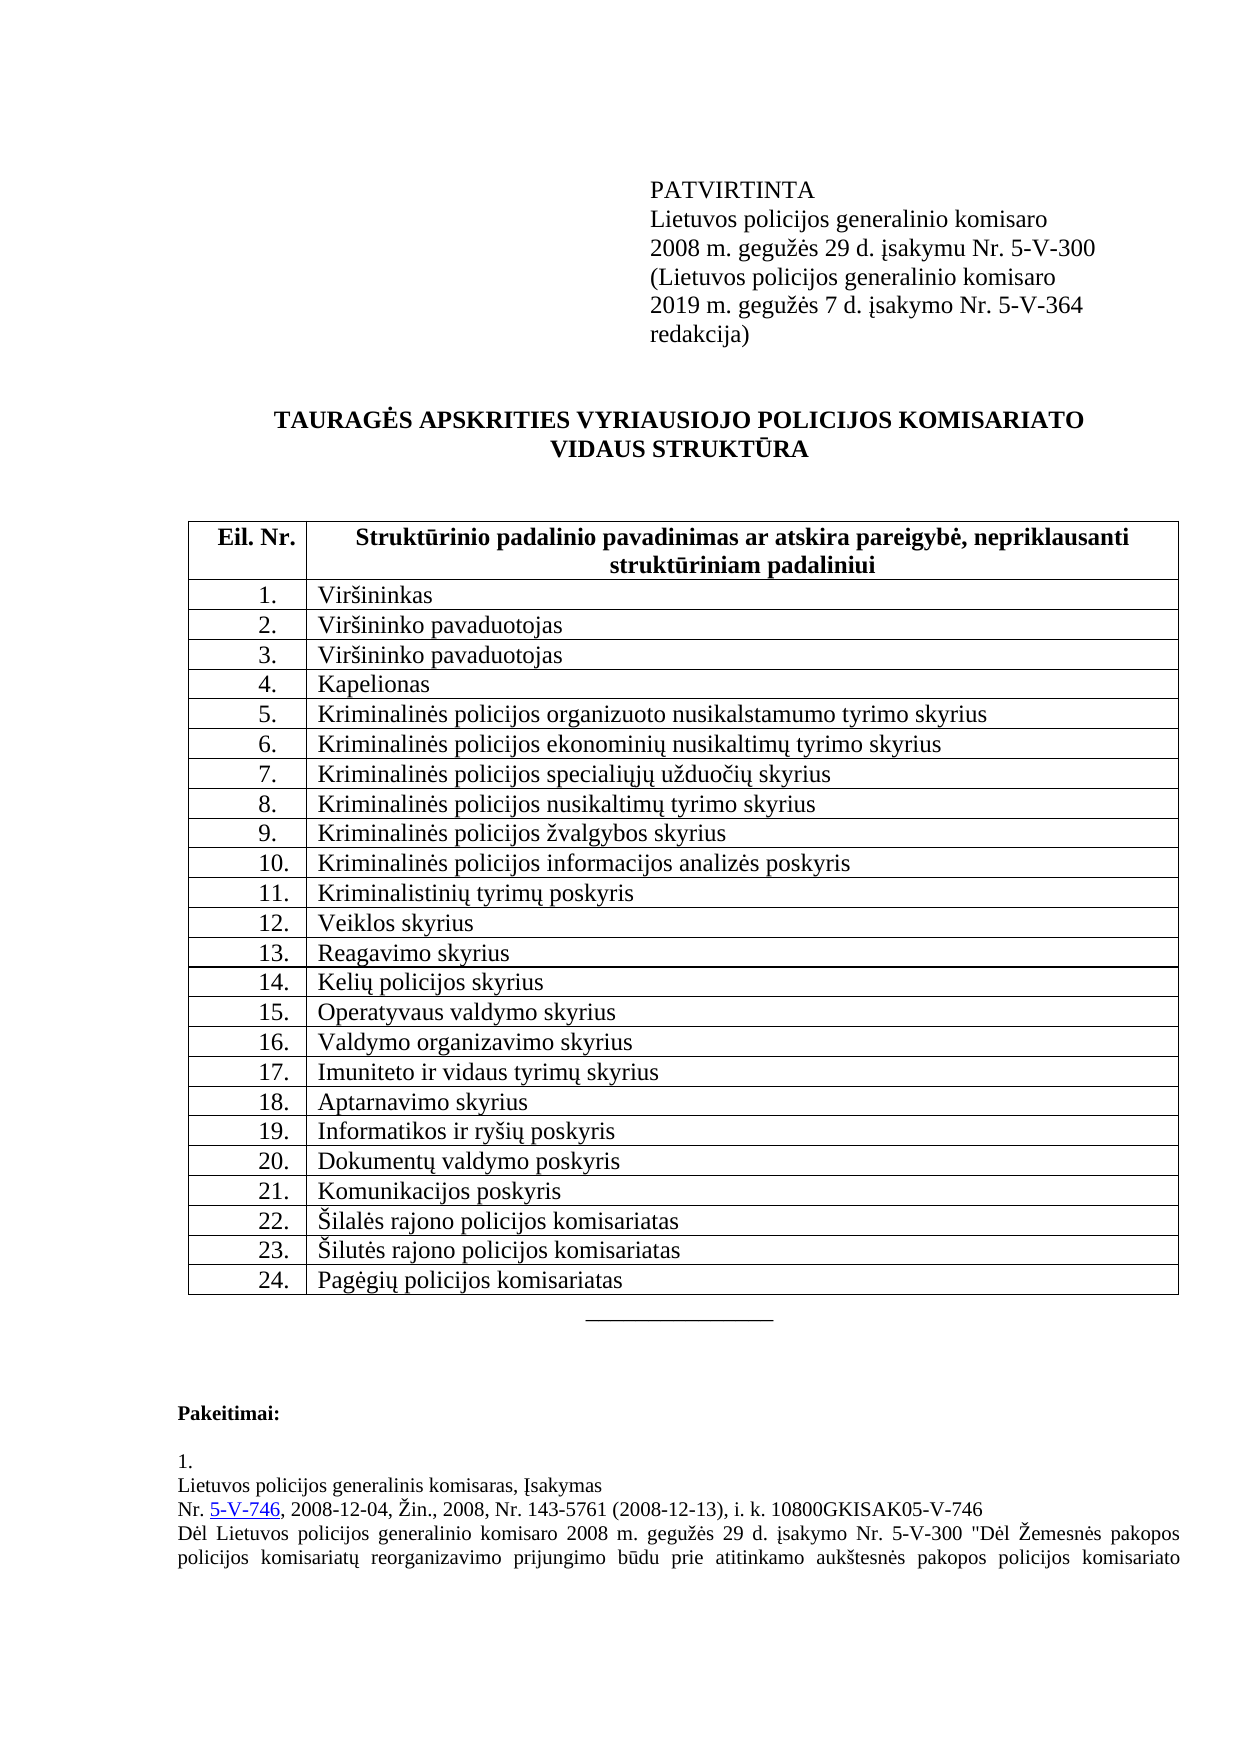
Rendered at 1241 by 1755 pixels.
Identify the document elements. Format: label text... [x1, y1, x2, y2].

text TAURAGĖS APSKRITIES VYRIAUSIOJO POLICIJOS KOMISARIATO [177, 406, 1181, 434]
table_cell Dokumentų valdymo poskyris [307, 1146, 1178, 1175]
table_cell Šilalės rajono policijos komisariatas [307, 1206, 1178, 1234]
table_cell 2. [189, 610, 306, 639]
text 1. [177, 1449, 1181, 1473]
text 2019 m. gegužės 7 d. įsakymo Nr. 5-V-364 [177, 291, 1181, 319]
text (Lietuvos policijos generalinio komisaro [177, 262, 1181, 291]
table_cell Viršininkas [307, 580, 1178, 609]
table_header Eil. Nr. [189, 522, 306, 579]
table_cell Kelių policijos skyrius [307, 968, 1178, 996]
table_cell 11. [189, 878, 306, 907]
table_cell 7. [189, 759, 306, 788]
table_cell Kriminalinės policijos žvalgybos skyrius [307, 819, 1178, 847]
table_cell Pagėgių policijos komisariatas [307, 1265, 1178, 1294]
text Pakeitimai: [177, 1401, 1181, 1425]
table_cell 12. [189, 908, 306, 937]
table_cell 15. [189, 997, 306, 1026]
table_cell 9. [189, 819, 306, 847]
table_cell Viršininko pavaduotojas [307, 610, 1178, 639]
table_cell Kriminalistinių tyrimų poskyris [307, 878, 1178, 907]
table_cell 4. [189, 670, 306, 698]
table_cell Kriminalinės policijos nusikaltimų tyrimo skyrius [307, 789, 1178, 817]
table_cell Viršininko pavaduotojas [307, 640, 1178, 668]
table_cell 20. [189, 1146, 306, 1175]
table_cell Operatyvaus valdymo skyrius [307, 997, 1178, 1026]
table_cell 18. [189, 1087, 306, 1115]
table_cell Veiklos skyrius [307, 908, 1178, 937]
table_cell 6. [189, 729, 306, 758]
table_cell 5. [189, 699, 306, 728]
table_cell 22. [189, 1206, 306, 1234]
text Lietuvos policijos generalinio komisaro [177, 204, 1181, 233]
table_cell Kriminalinės policijos informacijos analizės poskyris [307, 848, 1178, 877]
text redakcija) [177, 319, 1181, 348]
table_cell Komunikacijos poskyris [307, 1176, 1178, 1205]
text 2008 m. gegužės 29 d. įsakymu Nr. 5-V-300 [177, 233, 1181, 262]
text Dėl Lietuvos policijos generalinio komisaro 2008 m. gegužės 29 d. įsakymo Nr. 5-V-300 "Dėl Žemesnės pakopos policijos komisariatų reorganizavimo prijungimo būdu prie atitinkamo aukštesnės pakopos policijos komisariato [177, 1521, 1181, 1569]
table_cell 16. [189, 1027, 306, 1056]
text PATVIRTINTA [177, 176, 1181, 204]
text _______________ [177, 1295, 1181, 1324]
table_cell 21. [189, 1176, 306, 1205]
table_cell 17. [189, 1057, 306, 1086]
table_cell Kriminalinės policijos specialiųjų užduočių skyrius [307, 759, 1178, 788]
table_cell 24. [189, 1265, 306, 1294]
table_cell 14. [189, 968, 306, 996]
table_cell 8. [189, 789, 306, 817]
table_cell 19. [189, 1116, 306, 1145]
table_cell Kapelionas [307, 670, 1178, 698]
table_cell Aptarnavimo skyrius [307, 1087, 1178, 1115]
table_cell Kriminalinės policijos organizuoto nusikalstamumo tyrimo skyrius [307, 699, 1178, 728]
table_cell Informatikos ir ryšių poskyris [307, 1116, 1178, 1145]
table_cell 23. [189, 1236, 306, 1264]
text Lietuvos policijos generalinis komisaras, Įsakymas [177, 1473, 1181, 1497]
table_cell Šilutės rajono policijos komisariatas [307, 1236, 1178, 1264]
table_cell Reagavimo skyrius [307, 938, 1178, 966]
table_cell Valdymo organizavimo skyrius [307, 1027, 1178, 1056]
text VIDAUS STRUKTŪRA [177, 434, 1181, 463]
table_cell Imuniteto ir vidaus tyrimų skyrius [307, 1057, 1178, 1086]
table_cell 10. [189, 848, 306, 877]
table_cell 1. [189, 580, 306, 609]
table_cell Kriminalinės policijos ekonominių nusikaltimų tyrimo skyrius [307, 729, 1178, 758]
text Nr. 5-V-746, 2008-12-04, Žin., 2008, Nr. 143-5761 (2008-12-13), i. k. 10800GKISAK05-V-746 [177, 1497, 1181, 1521]
table_cell 13. [189, 938, 306, 966]
table_header Struktūrinio padalinio pavadinimas ar atskira pareigybė, nepriklausanti struktūriniam padaliniui [307, 522, 1178, 579]
table_cell 3. [189, 640, 306, 668]
